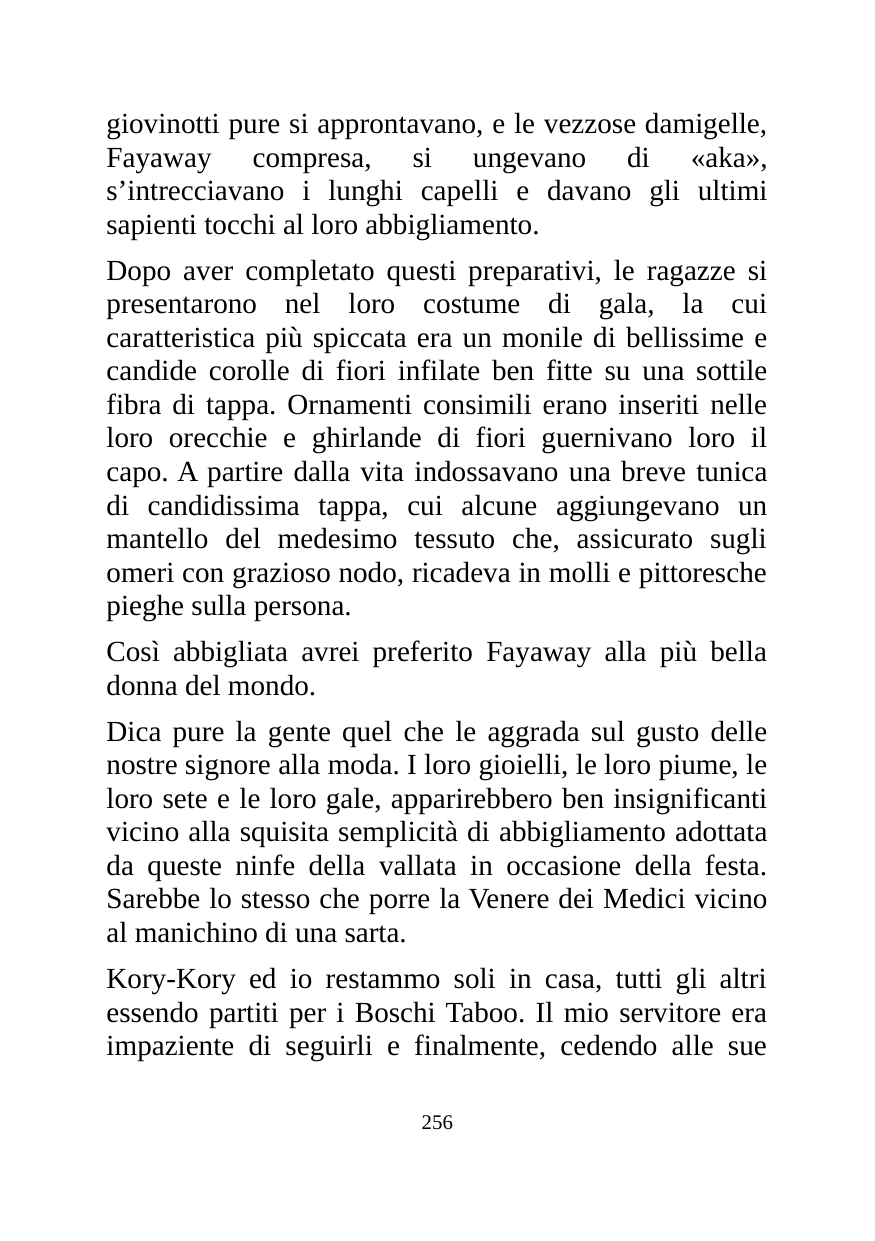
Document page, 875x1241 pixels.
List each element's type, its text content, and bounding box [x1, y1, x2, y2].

text giovinotti pure si approntavano, e le vezzose damigelle, Fayaway compresa, si ungevano di «aka», s’intrecciavano i lunghi capelli e davano gli ultimi sapienti tocchi al loro abbigliamento. [106, 106, 768, 240]
text Kory-Kory ed io restammo soli in casa, tutti gli altri essendo partiti per i Boschi Taboo. Il mio servitore era impaziente di seguirli e finalmente, cedendo alle sue [106, 961, 768, 1062]
text Dopo aver completato questi preparativi, le ragazze si presentarono nel loro costume di gala, la cui caratteristica più spiccata era un monile di bellissime e candide corolle di fiori infilate ben fitte su una sottile fibra di tappa. Ornamenti consimili erano inseriti nelle loro orecchie e ghirlande di fiori guernivano loro il capo. A partire dalla vita indossavano una breve tunica di candidissima tappa, cui alcune aggiungevano un mantello del medesimo tessuto che, assicurato sugli omeri con grazioso nodo, ricadeva in molli e pittoresche pieghe sulla persona. [106, 253, 768, 622]
text Così abbigliata avrei preferito Fayaway alla più bella donna del mondo. [106, 634, 768, 701]
text Dica pure la gente quel che le aggrada sul gusto delle nostre signore alla moda. I loro gioielli, le loro piume, le loro sete e le loro gale, apparirebbero ben insignificanti vicino alla squisita semplicità di abbigliamento adottata da queste ninfe della vallata in occasione della festa. Sarebbe lo stesso che porre la Venere dei Medici vicino al manichino di una sarta. [106, 714, 768, 949]
